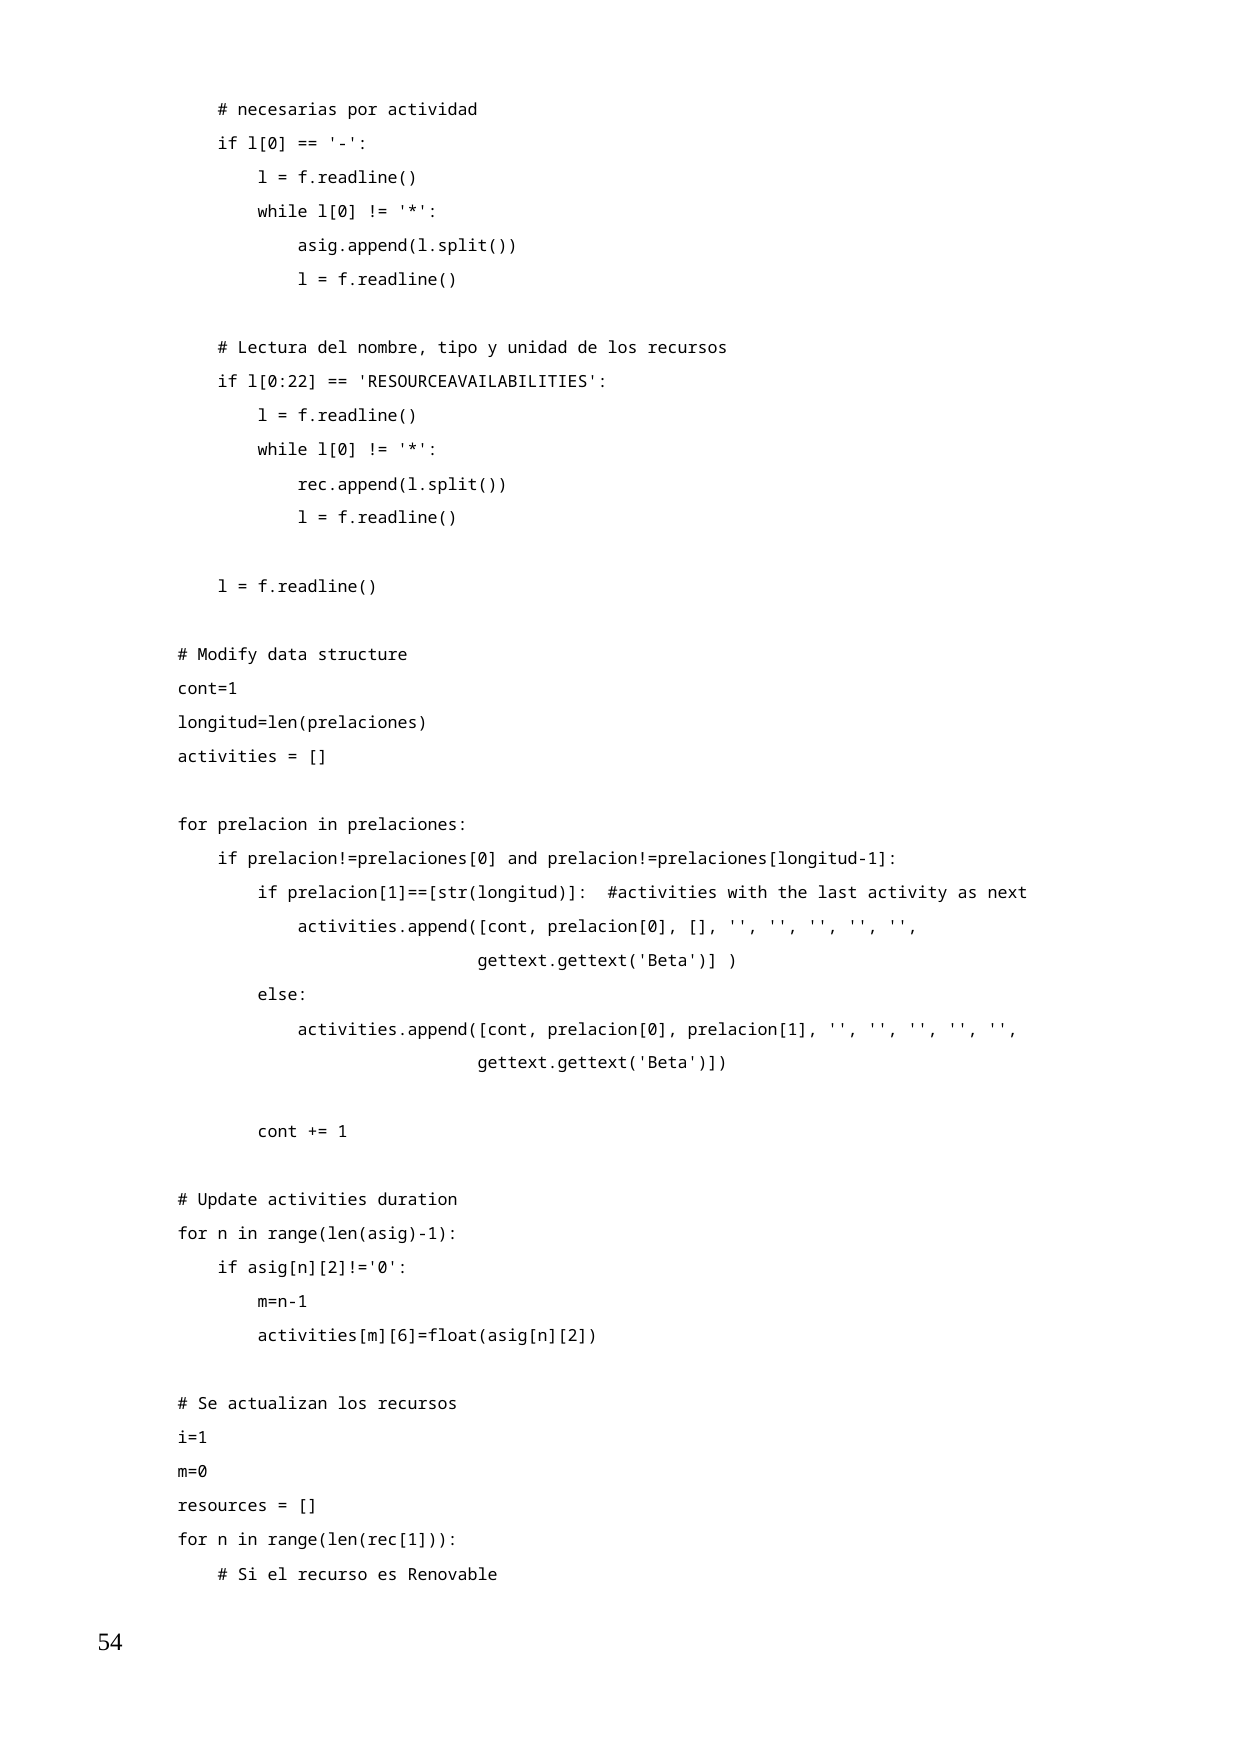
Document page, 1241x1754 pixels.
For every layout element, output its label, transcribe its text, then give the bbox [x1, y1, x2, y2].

text for n in range(len(rec[1])): [97, 1528, 1113, 1551]
text if l[0] == '-': [97, 131, 1113, 154]
text activities[m][6]=float(asig[n][2]) [97, 1324, 1113, 1346]
text if prelacion!=prelaciones[0] and prelacion!=prelaciones[longitud-1]: [97, 847, 1113, 869]
text resources = [] [97, 1494, 1113, 1517]
text while l[0] != '*': [97, 199, 1113, 222]
text i=1 [97, 1426, 1113, 1448]
text activities.append([cont, prelacion[0], prelacion[1], '', '', '', '', '', [97, 1017, 1113, 1040]
text # Se actualizan los recursos [97, 1392, 1113, 1414]
text asig.append(l.split()) [97, 234, 1113, 256]
text rec.append(l.split()) [97, 472, 1113, 495]
text # Modify data structure [97, 642, 1113, 665]
text if l[0:22] == 'RESOURCEAVAILABILITIES': [97, 370, 1113, 393]
text activities.append([cont, prelacion[0], [], '', '', '', '', '', [97, 915, 1113, 938]
text if prelacion[1]==[str(longitud)]: #activities with the last activity as next [97, 881, 1113, 903]
text l = f.readline() [97, 574, 1113, 597]
text gettext.gettext('Beta')] ) [97, 949, 1113, 972]
text else: [97, 983, 1113, 1006]
text l = f.readline() [97, 166, 1113, 188]
text activities = [] [97, 744, 1113, 767]
text l = f.readline() [97, 404, 1113, 427]
text cont=1 [97, 676, 1113, 699]
text for prelacion in prelaciones: [97, 813, 1113, 835]
text # necesarias por actividad [97, 97, 1113, 120]
text # Update activities duration [97, 1187, 1113, 1210]
text l = f.readline() [97, 506, 1113, 529]
text cont += 1 [97, 1119, 1113, 1142]
text gettext.gettext('Beta')]) [97, 1051, 1113, 1074]
text # Si el recurso es Renovable [97, 1562, 1113, 1585]
text longitud=len(prelaciones) [97, 711, 1113, 733]
text l = f.readline() [97, 268, 1113, 290]
text for n in range(len(asig)-1): [97, 1221, 1113, 1244]
text while l[0] != '*': [97, 438, 1113, 461]
text m=0 [97, 1460, 1113, 1483]
text # Lectura del nombre, tipo y unidad de los recursos [97, 336, 1113, 358]
text m=n-1 [97, 1289, 1113, 1312]
text if asig[n][2]!='0': [97, 1256, 1113, 1278]
